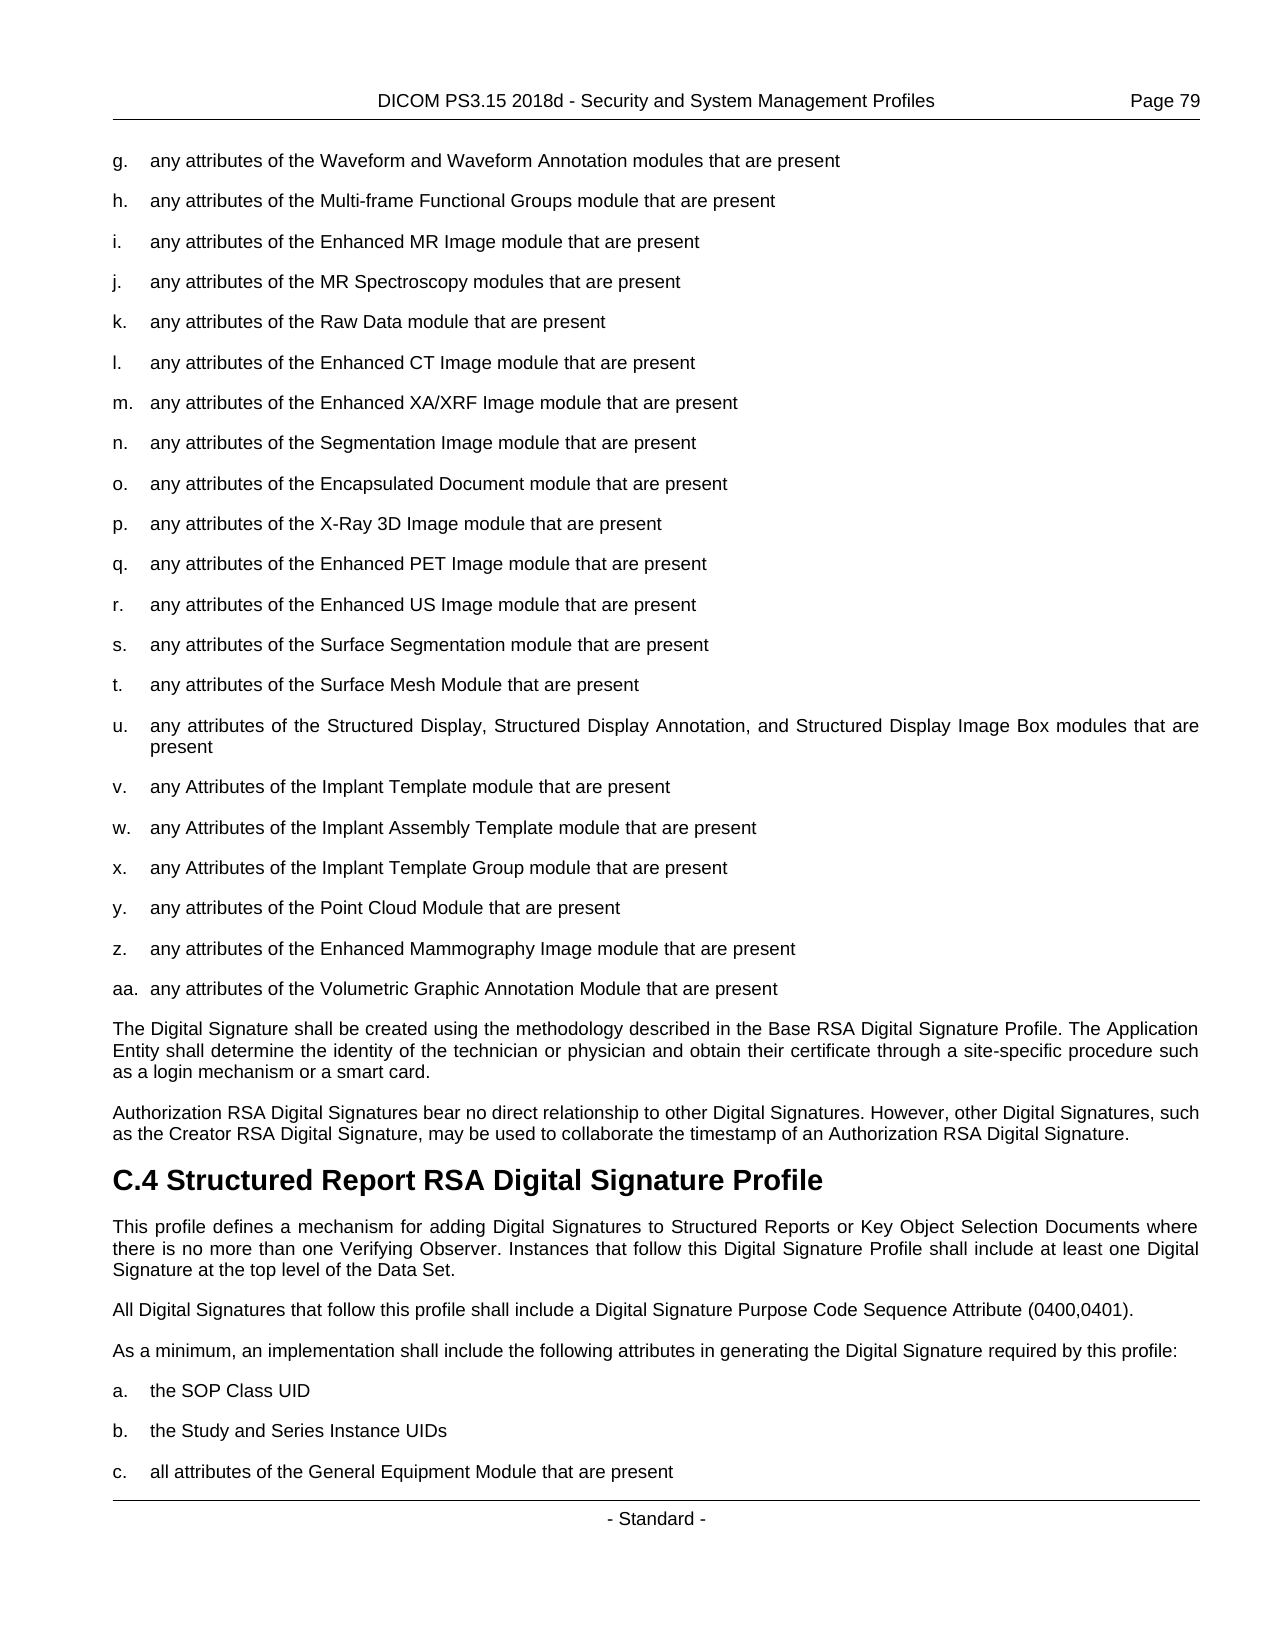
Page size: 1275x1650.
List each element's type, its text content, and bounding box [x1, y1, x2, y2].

text All Digital Signatures that follow this profile shall include a Digital Signature Purpose Code Sequence Attribute (0400,0401). [112, 1299, 1200, 1321]
text This profile defines a mechanism for adding Digital Signatures to Structured Reports or Key Object Selection Documents where there is no more than one Verifying Observer. Instances that follow this Digital Signature Profile shall include at least one Digital Signature at the top level of the Data Set. [112, 1216, 1200, 1280]
list any attributes of the Multi-frame Functional Groups module that are present [112, 190, 1200, 212]
text As a minimum, an implementation shall include the following attributes in generating the Digital Signature required by this profile: [112, 1339, 1200, 1361]
list any attributes of the Enhanced Mammography Image module that are present [112, 937, 1200, 959]
list any attributes of the Enhanced CT Image module that are present [112, 352, 1200, 373]
list any attributes of the X-Ray 3D Image module that are present [112, 513, 1200, 534]
text C.4 Structured Report RSA Digital Signature Profile [112, 1163, 1200, 1197]
list any attributes of the Raw Data module that are present [112, 311, 1200, 333]
list any attributes of the Enhanced US Image module that are present [112, 593, 1200, 615]
list any attributes of the MR Spectroscopy modules that are present [112, 271, 1200, 292]
text The Digital Signature shall be created using the methodology described in the Base RSA Digital Signature Profile. The Application Entity shall determine the identity of the technician or physician and obtain their certificate through a site-specific procedure such as a login mechanism or a smart card. [112, 1018, 1200, 1083]
list any Attributes of the Implant Assembly Template module that are present [112, 817, 1200, 838]
list any attributes of the Segmentation Image module that are present [112, 432, 1200, 454]
list any attributes of the Waveform and Waveform Annotation modules that are present [112, 150, 1200, 172]
list any attributes of the Encapsulated Document module that are present [112, 472, 1200, 494]
list any Attributes of the Implant Template module that are present [112, 776, 1200, 798]
list any attributes of the Enhanced XA/XRF Image module that are present [112, 392, 1200, 413]
text Authorization RSA Digital Signatures bear no direct relationship to other Digital Signatures. However, other Digital Signatures, such as the Creator RSA Digital Signature, may be used to collaborate the timestamp of an Authorization RSA Digital Signature. [112, 1102, 1200, 1145]
list any attributes of the Point Cloud Module that are present [112, 897, 1200, 919]
list any attributes of the Enhanced PET Image module that are present [112, 553, 1200, 575]
list any attributes of the Surface Segmentation module that are present [112, 634, 1200, 655]
list the Study and Series Instance UIDs [112, 1420, 1200, 1442]
list any attributes of the Surface Mesh Module that are present [112, 674, 1200, 696]
list the SOP Class UID [112, 1380, 1200, 1401]
list any attributes of the Structured Display, Structured Display Annotation, and Structured Display Image Box modules that are present [112, 714, 1200, 757]
list any attributes of the Volumetric Graphic Annotation Module that are present [112, 978, 1200, 999]
list all attributes of the General Equipment Module that are present [112, 1460, 1200, 1482]
list any attributes of the Enhanced MR Image module that are present [112, 231, 1200, 252]
list any Attributes of the Implant Template Group module that are present [112, 857, 1200, 878]
